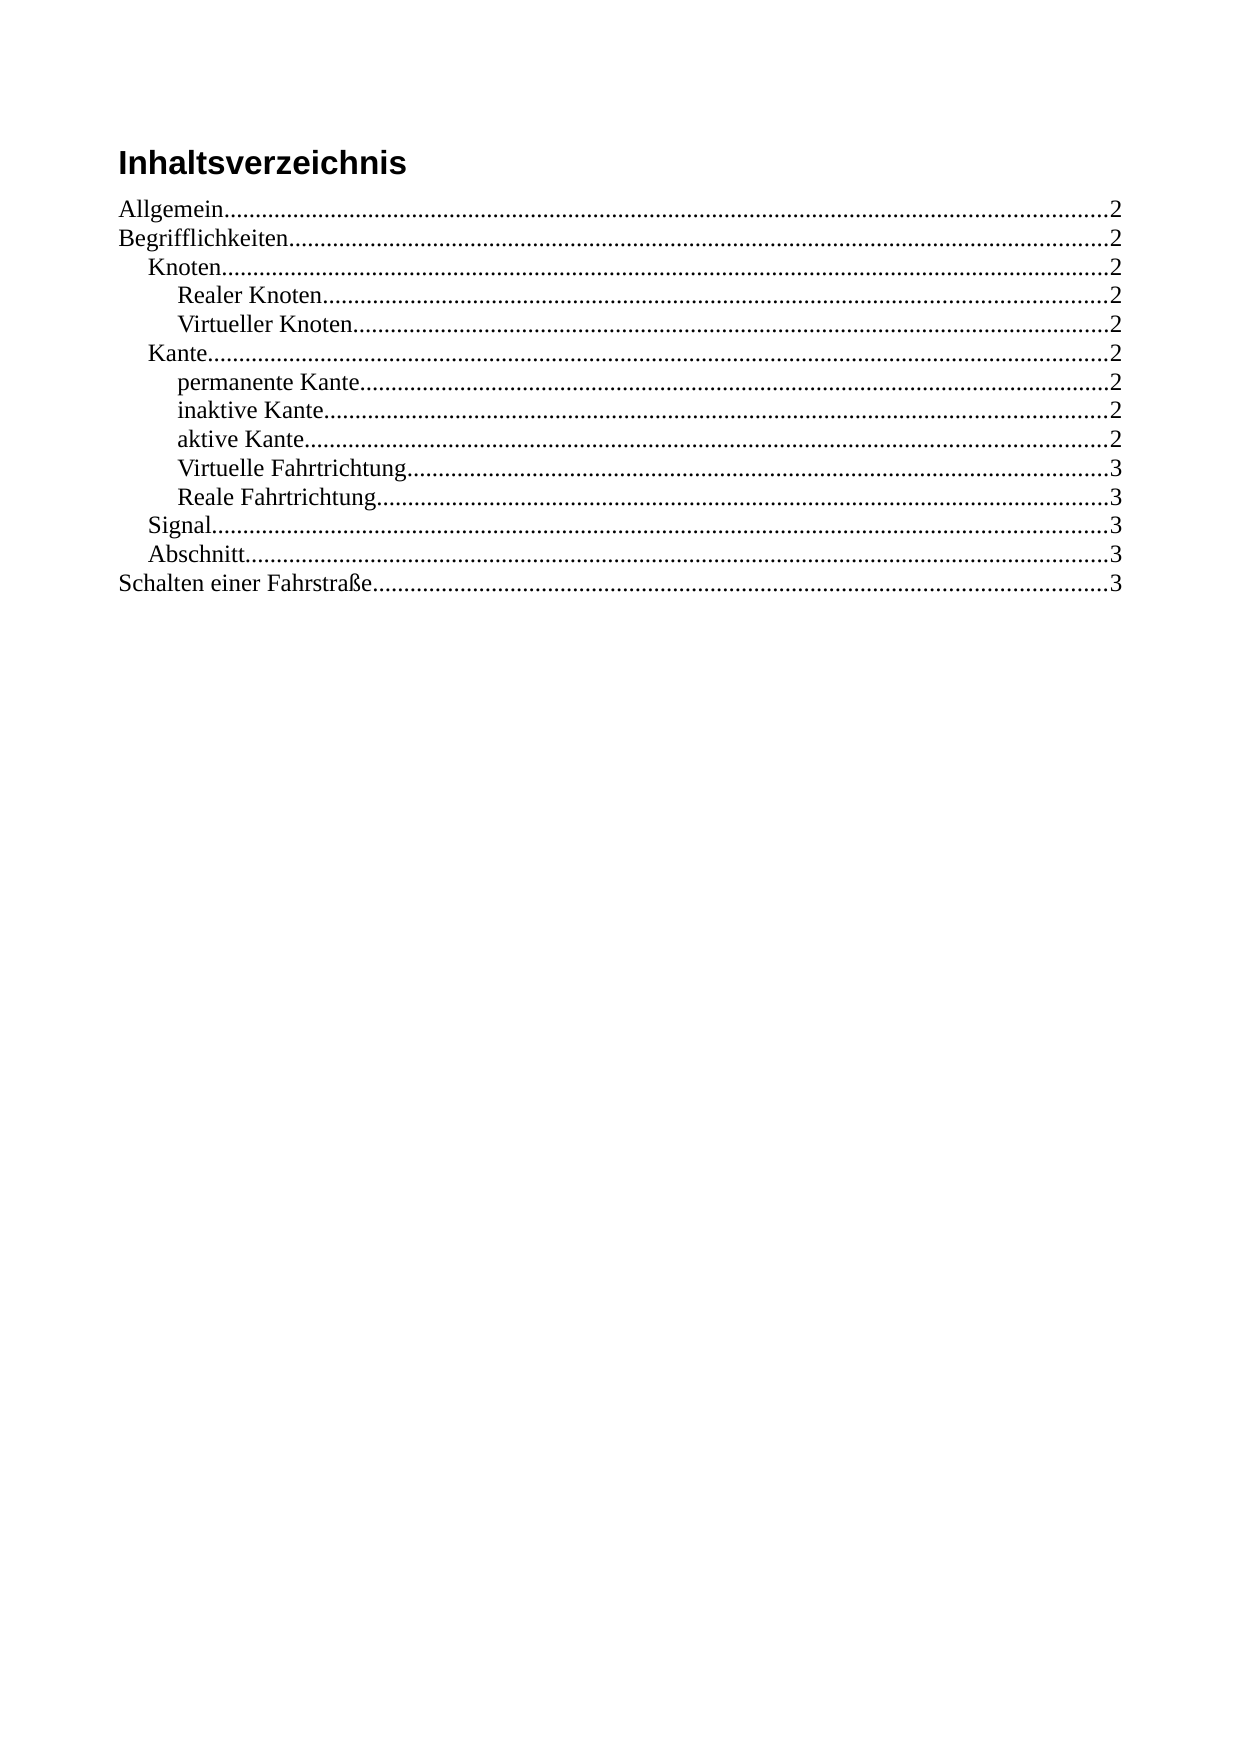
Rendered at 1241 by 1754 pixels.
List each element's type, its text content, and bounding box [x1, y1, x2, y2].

text aktive Kante 2 [177, 424, 1122, 453]
text Virtuelle Fahrtrichtung 3 [177, 453, 1122, 482]
text Allgemein 2 [118, 194, 1122, 223]
text Realer Knoten 2 [177, 280, 1122, 309]
text Begrifflichkeiten 2 [118, 223, 1122, 252]
text Knoten 2 [148, 252, 1122, 280]
subtitle Inhaltsverzeichnis [118, 143, 1122, 182]
text Signal 3 [148, 510, 1122, 539]
text permanente Kante 2 [177, 367, 1122, 395]
text inaktive Kante 2 [177, 395, 1122, 424]
text Kante 2 [148, 338, 1122, 367]
text Virtueller Knoten 2 [177, 309, 1122, 338]
text Reale Fahrtrichtung 3 [177, 482, 1122, 510]
text Schalten einer Fahrstraße 3 [118, 568, 1122, 597]
text Abschnitt 3 [148, 539, 1122, 568]
